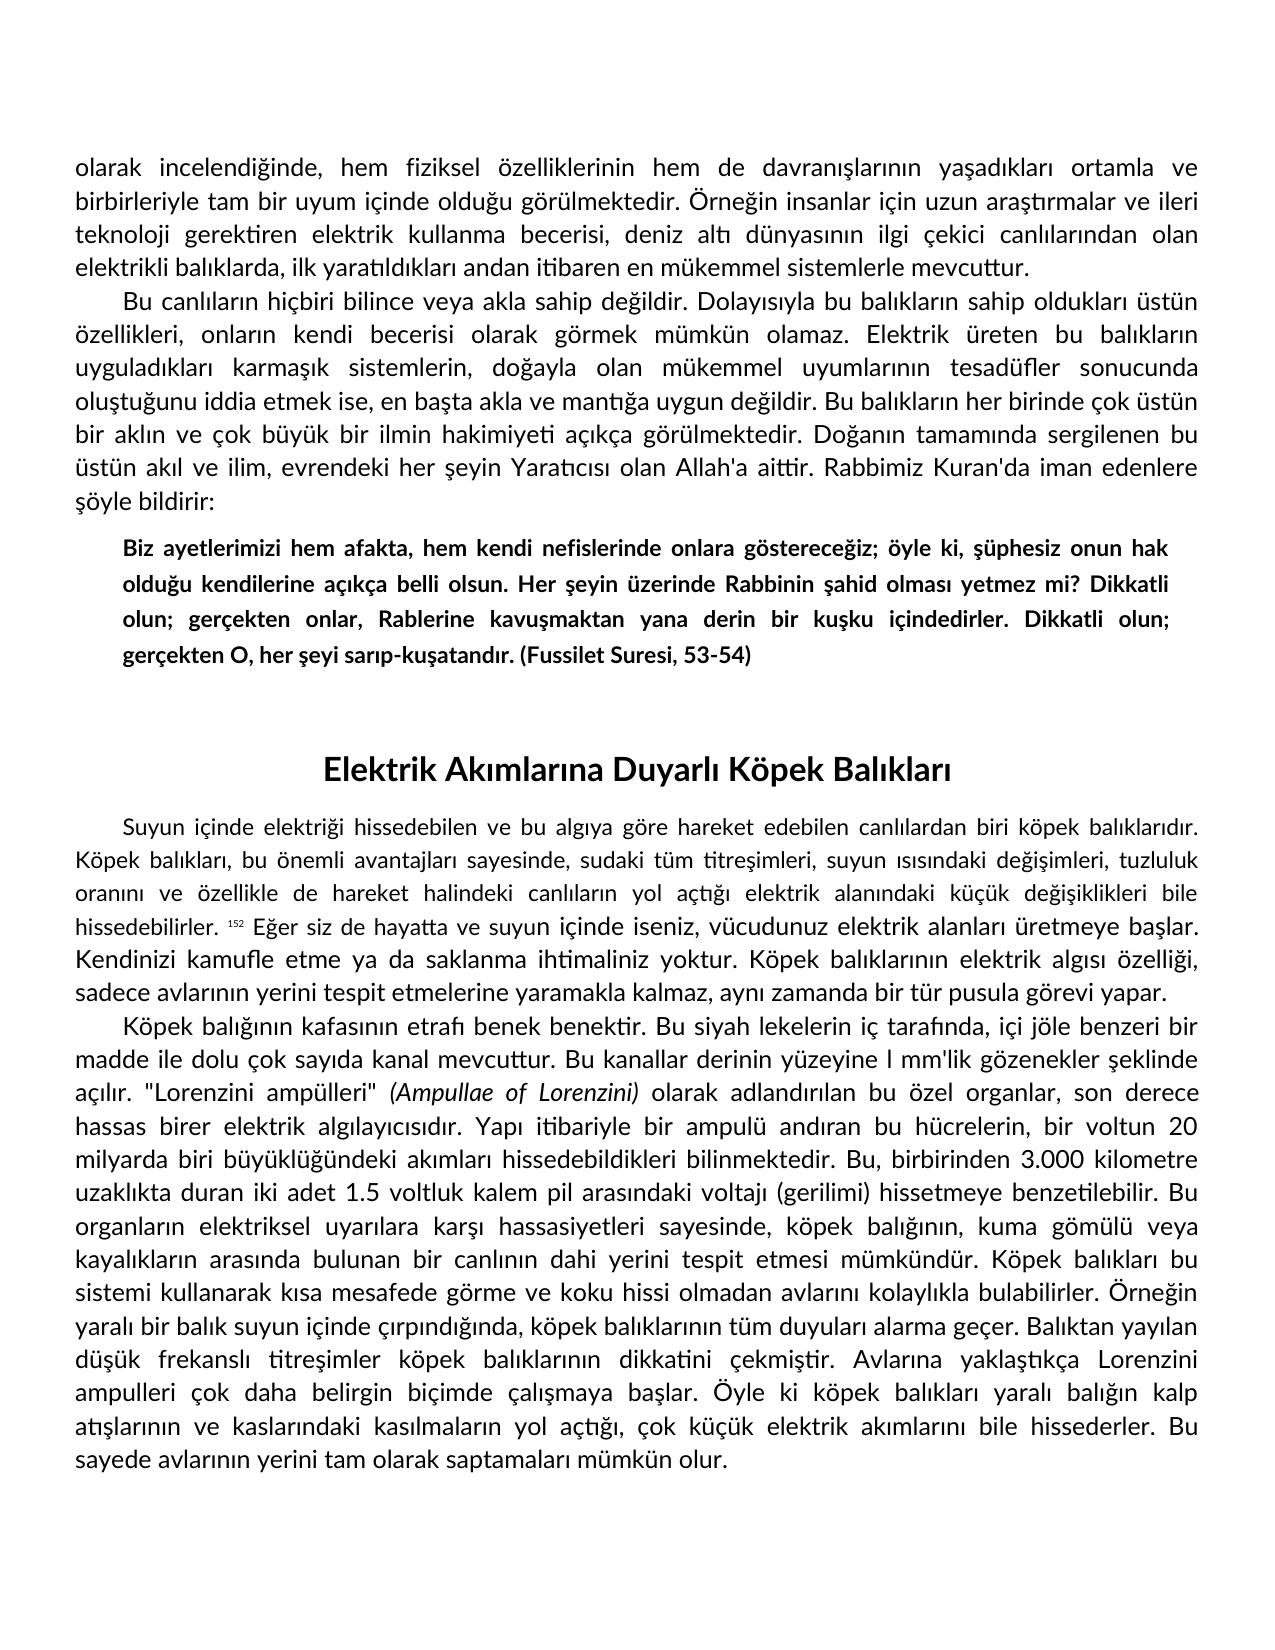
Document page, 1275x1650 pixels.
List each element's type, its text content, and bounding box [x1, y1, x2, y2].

text olarak incelendiğinde, hem fiziksel özelliklerinin hem de davranışlarının yaşadıkları ortamla ve birbirleriyle tam bir uyum içinde olduğu görülmektedir. Örneğin insanlar için uzun araştırmalar ve ileri teknoloji gerektiren elektrik kullanma becerisi, deniz altı dünyasının ilgi çekici canlılarından olan elektrikli balıklarda, ilk yaratıldıkları andan itibaren en mükemmel sistemlerle mevcuttur. [75, 150, 1200, 283]
text Köpek balığının kafasının etrafı benek benektir. Bu siyah lekelerin iç tarafında, içi jöle benzeri bir madde ile dolu çok sayıda kanal mevcuttur. Bu kanallar derinin yüzeyine l mm'lik gözenekler şeklinde açılır. "Lorenzini ampülleri" (Ampullae of Lorenzini) olarak adlandırılan bu özel organlar, son derece hassas birer elektrik algılayıcısıdır. Yapı itibariyle bir ampulü andıran bu hücrelerin, bir voltun 20 milyarda biri büyüklüğündeki akımları hissedebildikleri bilinmektedir. Bu, birbirinden 3.000 kilometre uzaklıkta duran iki adet 1.5 voltluk kalem pil arasındaki voltajı (gerilimi) hissetmeye benzetilebilir. Bu organların elektriksel uyarılara karşı hassasiyetleri sayesinde, köpek balığının, kuma gömülü veya kayalıkların arasında bulunan bir canlının dahi yerini tespit etmesi mümkündür. Köpek balıkları bu sistemi kullanarak kısa mesafede görme ve koku hissi olmadan avlarını kolaylıkla bulabilirler. Örneğin yaralı bir balık suyun içinde çırpındığında, köpek balıklarının tüm duyuları alarma geçer. Balıktan yayılan düşük frekanslı titreşimler köpek balıklarının dikkatini çekmiştir. Avlarına yaklaştıkça Lorenzini ampulleri çok daha belirgin biçimde çalışmaya başlar. Öyle ki köpek balıkları yaralı balığın kalp atışlarının ve kaslarındaki kasılmaların yol açtığı, çok küçük elektrik akımlarını bile hissederler. Bu sayede avlarının yerini tam olarak saptamaları mümkün olur. [75, 1008, 1200, 1475]
text Suyun içinde elektriği hissedebilen ve bu algıya göre hareket edebilen canlılardan biri köpek balıklarıdır. Köpek balıkları, bu önemli avantajları sayesinde, sudaki tüm titreşimleri, suyun ısısındaki değişimleri, tuzluluk oranını ve özellikle de hareket halindeki canlıların yol açtığı elektrik alanındaki küçük değişiklikleri bile hissedebilirler. 152 Eğer siz de hayatta ve suyun içinde iseniz, vücudunuz elektrik alanları üretmeye başlar. Kendinizi kamufle etme ya da saklanma ihtimaliniz yoktur. Köpek balıklarının elektrik algısı özelliği, sadece avlarının yerini tespit etmelerine yaramakla kalmaz, aynı zamanda bir tür pusula görevi yapar. [75, 808, 1200, 1008]
text Bu canlıların hiçbiri bilince veya akla sahip değildir. Dolayısıyla bu balıkların sahip oldukları üstün özellikleri, onların kendi becerisi olarak görmek mümkün olamaz. Elektrik üreten bu balıkların uyguladıkları karmaşık sistemlerin, doğayla olan mükemmel uyumlarının tesadüfler sonucunda oluştuğunu iddia etmek ise, en başta akla ve mantığa uygun değildir. Bu balıkların her birinde çok üstün bir aklın ve çok büyük bir ilmin hakimiyeti açıkça görülmektedir. Doğanın tamamında sergilenen bu üstün akıl ve ilim, evrendeki her şeyin Yaratıcısı olan Allah'a aittir. Rabbimiz Kuran'da iman edenlere şöyle bildirir: [75, 283, 1200, 517]
text Elektrik Akımlarına Duyarlı Köpek Balıkları [75, 745, 1200, 791]
text Biz ayetlerimizi hem afakta, hem kendi nefislerinde onlara göstereceğiz; öyle ki, şüphesiz onun hak olduğu kendilerine açıkça belli olsun. Her şeyin üzerinde Rabbinin şahid olması yetmez mi? Dikkatli olun; gerçekten onlar, Rablerine kavuşmaktan yana derin bir kuşku içindedirler. Dikkatli olun; gerçekten O, her şeyi sarıp-kuşatandır. (Fussilet Suresi, 53-54) [122, 528, 1171, 670]
